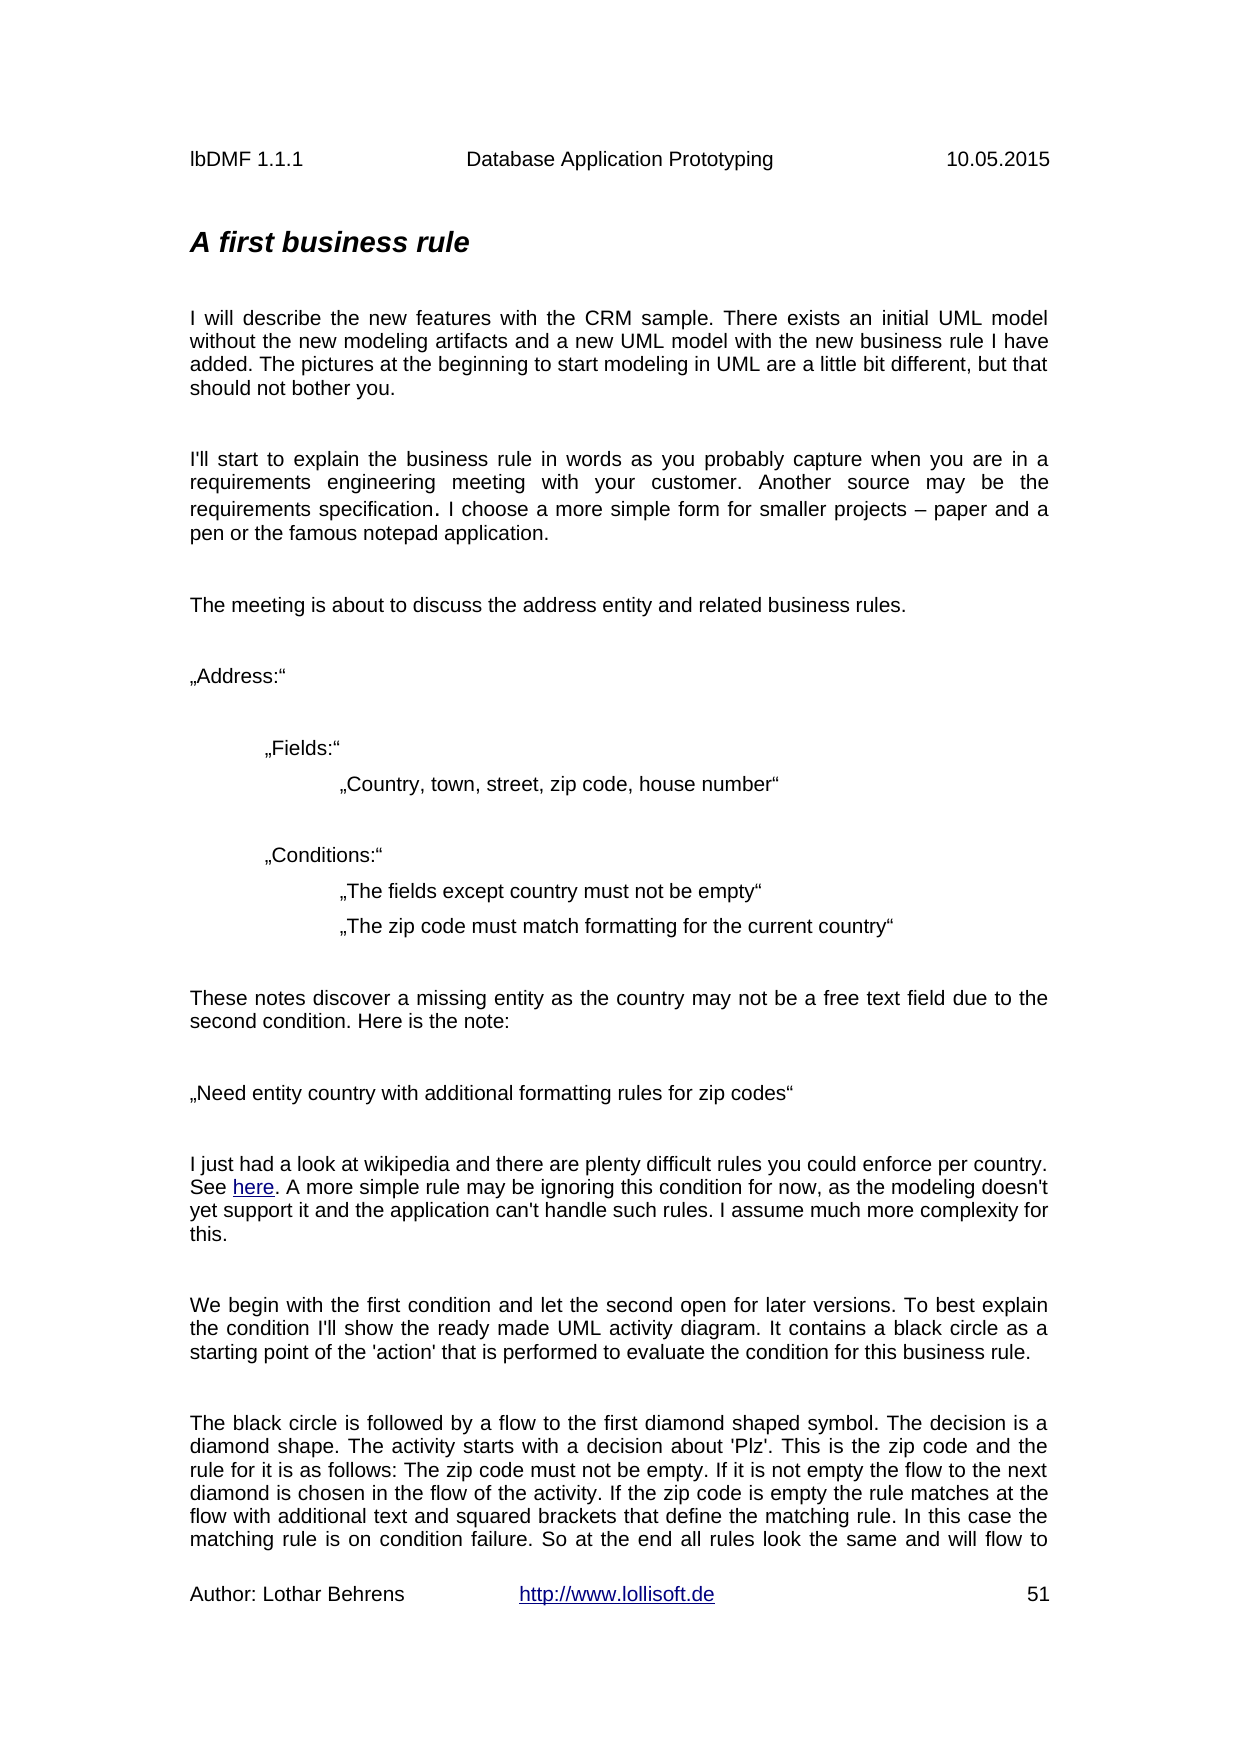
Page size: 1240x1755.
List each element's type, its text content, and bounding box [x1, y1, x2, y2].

text The black circle is followed by a flow to the first diamond shaped symbol. The decision is a diamond shape. The activity starts with a decision about 'Plz'. This is the zip code and the rule for it is as follows: The zip code must not be empty. If it is not empty the flow to the next diamond is chosen in the flow of the activity. If the zip code is empty the rule matches at the flow with additional text and squared brackets that define the matching rule. In this case the matching rule is on condition failure. So at the end all rules look the same and will flow to [189, 1412, 1050, 1551]
subtitle A first business rule [189, 226, 1050, 258]
text „Country, town, street, zip code, house number“ [189, 772, 1050, 795]
text „The fields except country must not be empty“ [189, 879, 1050, 902]
text We begin with the first condition and let the second open for later versions. To best explain the condition I'll show the ready made UML activity diagram. It contains a black circle as a starting point of the 'action' that is performed to evaluate the condition for this business rule. [189, 1294, 1050, 1363]
text I will describe the new features with the CRM sample. There exists an initial UML model without the new modeling artifacts and a new UML model with the new business rule I have added. The pictures at the beginning to start modeling in UML are a little bit different, but that should not bother you. [189, 306, 1050, 399]
text „Need entity country with additional formatting rules for zip codes“ [189, 1081, 1050, 1104]
text I just had a look at wikipedia and there are plenty difficult rules you could enforce per country. See here. A more simple rule may be ignoring this condition for now, as the modeling doesn't yet support it and the application can't handle such rules. I assume much more complexity for this. [189, 1153, 1050, 1246]
text The meeting is about to discuss the address entity and related business rules. [189, 593, 1050, 617]
text „Conditions:“ [189, 843, 1050, 867]
text „Fields:“ [189, 736, 1050, 759]
text „The zip code must match formatting for the current country“ [189, 915, 1050, 938]
text These notes discover a missing entity as the country may not be a free text field due to the second condition. Here is the note: [189, 986, 1050, 1033]
text „Address:“ [189, 665, 1050, 688]
text I'll start to explain the business rule in words as you probably capture when you are in a requirements engineering meeting with your customer. Another source may be the requirements specification. I choose a more simple form for smaller projects – paper and a pen or the famous notepad application. [189, 448, 1050, 545]
